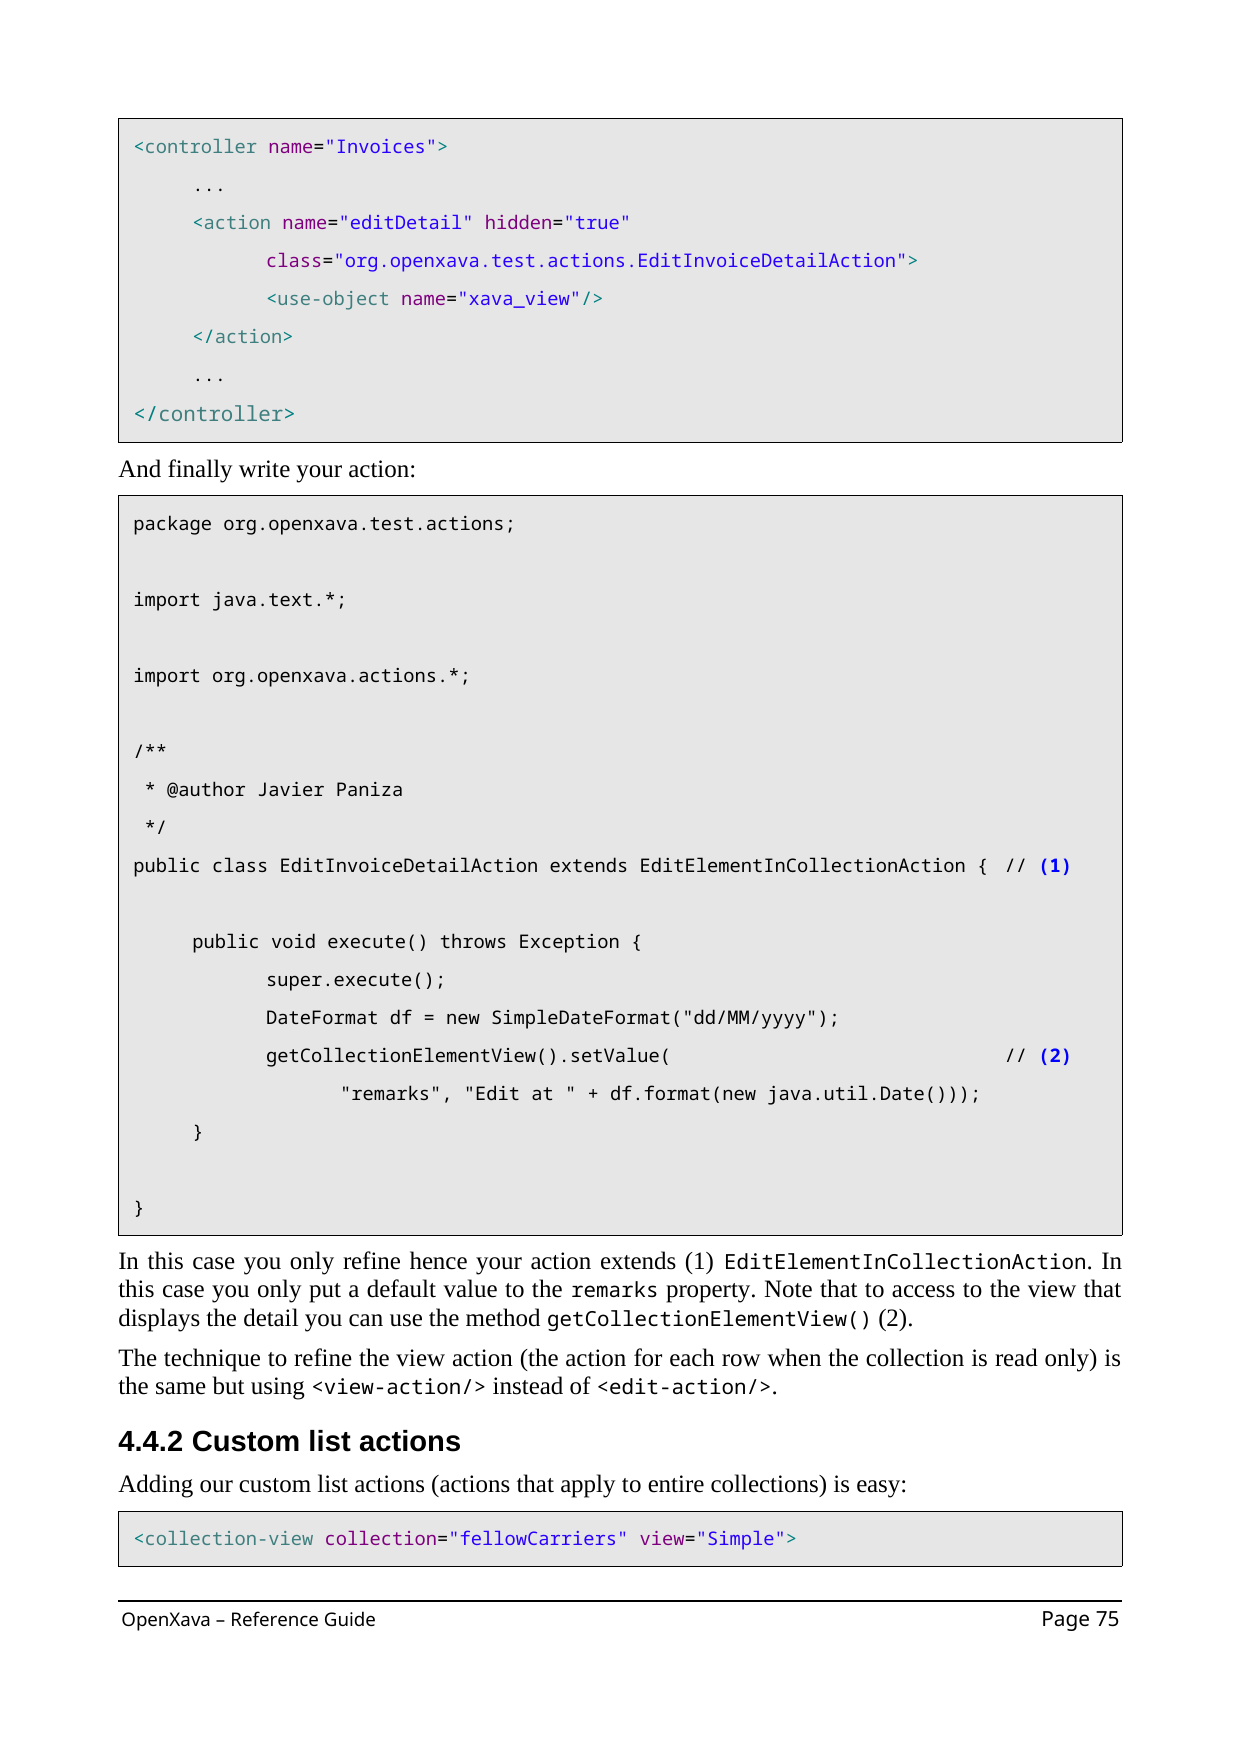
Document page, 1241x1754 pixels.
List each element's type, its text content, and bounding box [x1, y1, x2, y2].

text */ [119, 799, 1122, 837]
text } [119, 1103, 1122, 1141]
text <action name="editDetail" hidden="true" [119, 194, 1122, 232]
text <controller name="Invoices"> [119, 119, 1122, 156]
text super.execute(); [119, 951, 1122, 989]
subtitle Custom list actions [118, 1425, 1122, 1458]
text In this case you only refine hence your action extends (1) EditElementInCollectionAction. In this case you only put a default value to the remarks property. Note that to access to the view that displays the detail you can use the method getCollectionElementView() (2). [118, 1247, 1122, 1332]
text import org.openxava.actions.*; [119, 647, 1122, 685]
text DateFormat df = new SimpleDateFormat("dd/MM/yyyy"); [119, 989, 1122, 1027]
text </action> [119, 308, 1122, 346]
text * @author Javier Paniza [119, 761, 1122, 799]
text ... [119, 346, 1122, 384]
text "remarks", "Edit at " + df.format(new java.util.Date())); [119, 1065, 1122, 1103]
text /** [119, 723, 1122, 761]
text <collection-view collection="fellowCarriers" view="Simple"> [119, 1512, 1122, 1566]
text import java.text.*; [119, 571, 1122, 609]
text Adding our custom list actions (actions that apply to entire collections) is easy: [118, 1471, 1122, 1498]
text class="org.openxava.test.actions.EditInvoiceDetailAction"> [119, 232, 1122, 270]
text } [119, 1179, 1122, 1235]
text public class EditInvoiceDetailAction extends EditElementInCollectionAction { // (1) [119, 837, 1122, 875]
text getCollectionElementView().setValue( // (2) [119, 1027, 1122, 1065]
text </controller> [119, 384, 1122, 442]
text And finally write your action: [118, 455, 1122, 482]
text package org.openxava.test.actions; [119, 496, 1122, 533]
text ... [119, 156, 1122, 194]
text <use-object name="xava_view"/> [119, 270, 1122, 308]
text The technique to refine the view action (the action for each row when the collection is read only) is the same but using <view-action/> instead of <edit-action/>. [118, 1344, 1122, 1400]
text public void execute() throws Exception { [119, 913, 1122, 951]
